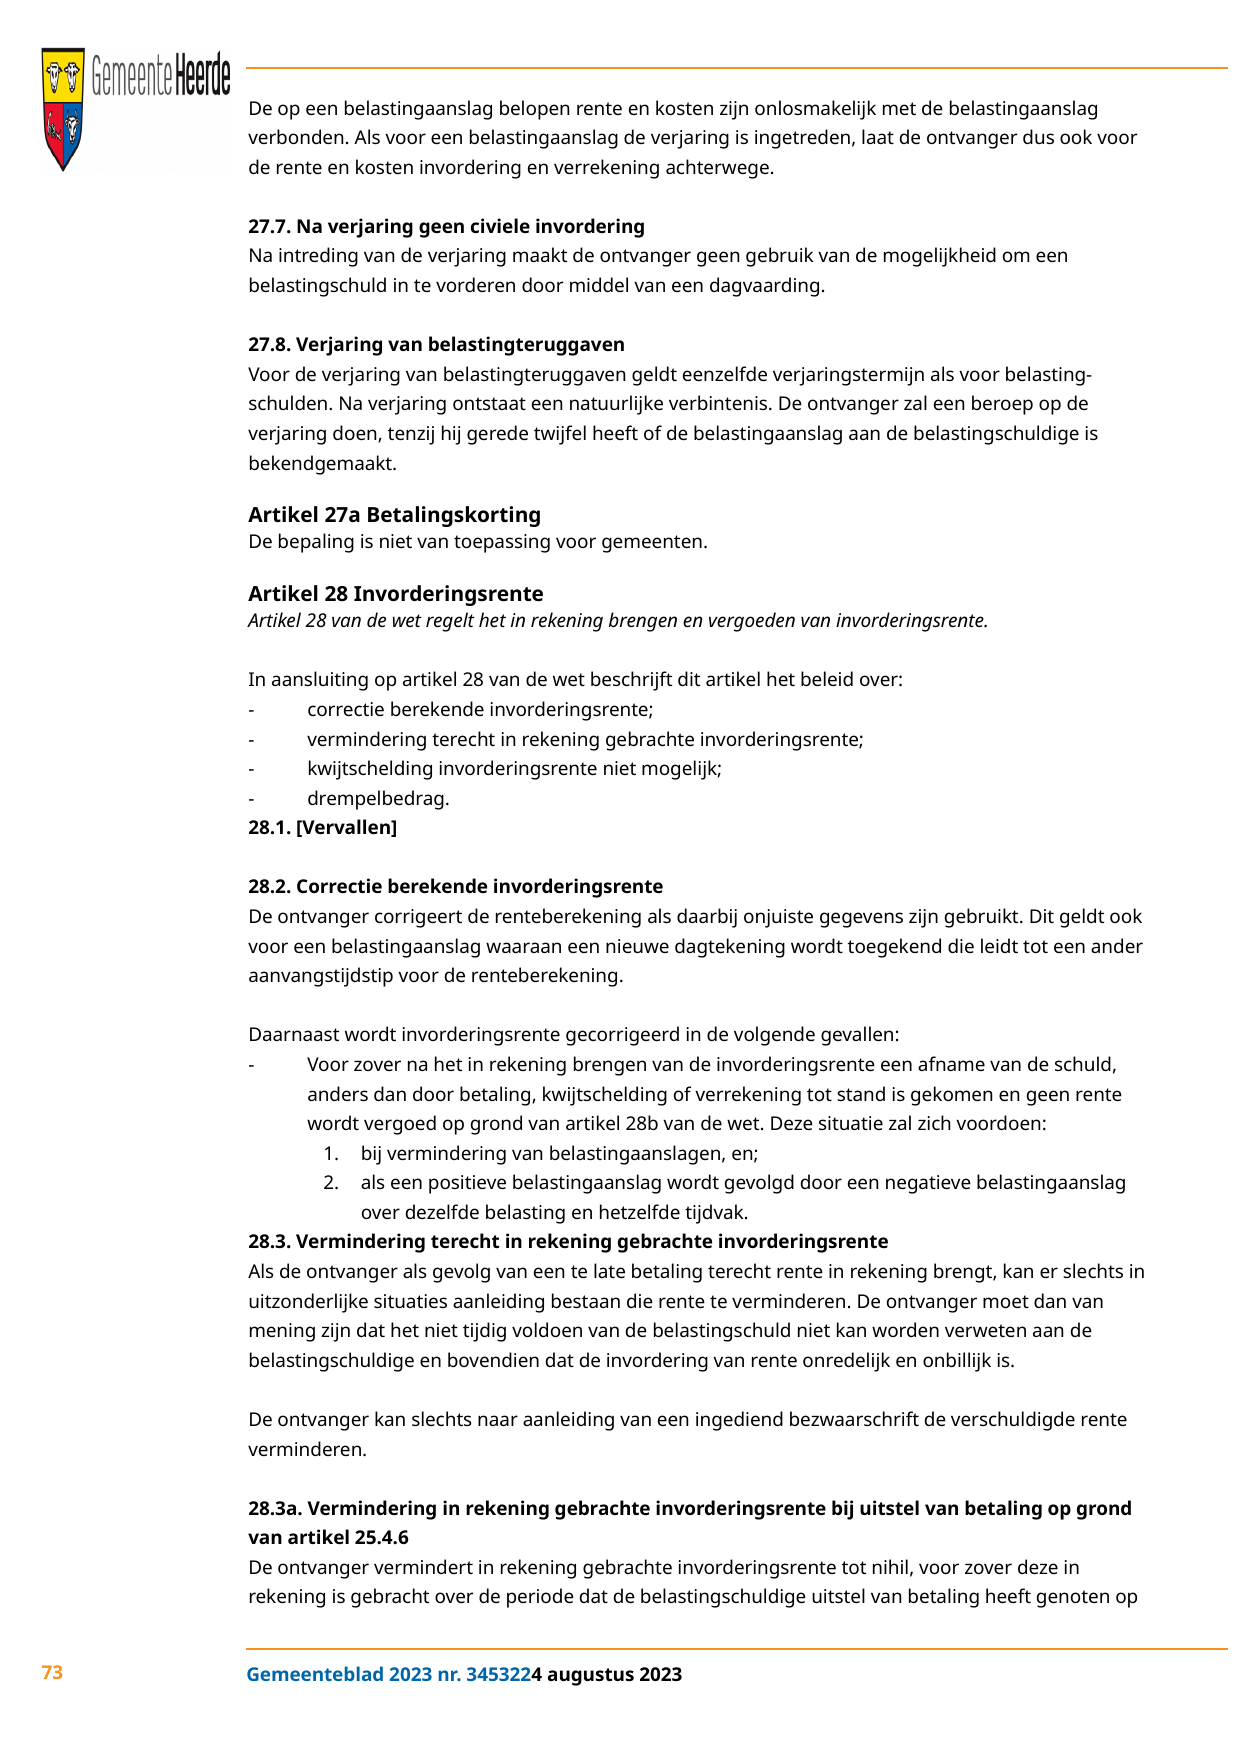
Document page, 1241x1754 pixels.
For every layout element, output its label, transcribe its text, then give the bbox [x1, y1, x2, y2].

text 28.3a. Vermindering in rekening gebrachte invorderingsrente bij uitstel van betaling op grond van artikel 25.4.6 [248, 1495, 1152, 1550]
text Na intreding van de verjaring maakt de ontvanger geen gebruik van de mogelijkheid om een belastingschuld in te vorderen door middel van een dagvaarding. [248, 243, 1152, 298]
list correctie berekende invorderingsrente; [248, 696, 1152, 722]
text Voor de verjaring van belastingteruggaven geldt eenzelfde verjaringstermijn als voor belasting-schulden. Na verjaring ontstaat een natuurlijke verbintenis. De ontvanger zal een beroep op de verjaring doen, tenzij hij gerede twijfel heeft of de belastingaanslag aan de belastingschuldige is bekendgemaakt. [248, 361, 1152, 476]
text In aansluiting op artikel 28 van de wet beschrijft dit artikel het beleid over: [248, 667, 1152, 692]
text 28.1. [Vervallen] [248, 814, 1152, 840]
picture [41, 47, 231, 172]
text Artikel 27a Betalingskorting [248, 500, 1152, 529]
text Artikel 28 van de wet regelt het in rekening brengen en vergoeden van invorderingsrente. [248, 607, 1152, 633]
list bij vermindering van belastingaanslagen, en; [323, 1140, 1152, 1166]
list kwijtschelding invorderingsrente niet mogelijk; [248, 755, 1152, 781]
text Artikel 28 Invorderingsrente [248, 579, 1152, 607]
text De ontvanger kan slechts naar aanleiding van een ingediend bezwaarschrift de verschuldigde rente verminderen. [248, 1406, 1152, 1462]
text 27.7. Na verjaring geen civiele invordering [248, 213, 1152, 239]
list als een positieve belastingaanslag wordt gevolgd door een negatieve belastingaanslag over dezelfde belasting en hetzelfde tijdvak. [323, 1169, 1152, 1225]
text De ontvanger corrigeert de renteberekening als daarbij onjuiste gegevens zijn gebruikt. Dit geldt ook voor een belastingaanslag waaraan een nieuwe dagtekening wordt toegekend die leidt tot een ander aanvangstijdstip voor de renteberekening. [248, 903, 1152, 988]
text 28.3. Vermindering terecht in rekening gebrachte invorderingsrente [248, 1229, 1152, 1254]
text De ontvanger vermindert in rekening gebrachte invorderingsrente tot nihil, voor zover deze in rekening is gebracht over de periode dat de belastingschuldige uitstel van betaling heeft genoten op [248, 1554, 1152, 1609]
list drempelbedrag. [248, 785, 1152, 811]
text Daarnaast wordt invorderingsrente gecorrigeerd in de volgende gevallen: [248, 1022, 1152, 1047]
text Als de ontvanger als gevolg van een te late betaling terecht rente in rekening brengt, kan er slechts in uitzonderlijke situaties aanleiding bestaan die rente te verminderen. De ontvanger moet dan van mening zijn dat het niet tijdig voldoen van de belastingschuld niet kan worden verweten aan de belastingschuldige en bovendien dat de invordering van rente onredelijk en onbillijk is. [248, 1258, 1152, 1373]
list Voor zover na het in rekening brengen van de invorderingsrente een afname van de schuld, anders dan door betaling, kwijtschelding of verrekening tot stand is gekomen en geen rente wordt vergoed op grond van artikel 28b van de wet. Deze situatie zal zich voordoen: [248, 1051, 1152, 1136]
list vermindering terecht in rekening gebrachte invorderingsrente; [248, 726, 1152, 752]
text De bepaling is niet van toepassing voor gemeenten. [248, 529, 1152, 554]
text De op een belastingaanslag belopen rente en kosten zijn onlosmakelijk met de belastingaanslag verbonden. Als voor een belastingaanslag de verjaring is ingetreden, laat de ontvanger dus ook voor de rente en kosten invordering en verrekening achterwege. [248, 95, 1152, 180]
text 27.8. Verjaring van belastingteruggaven [248, 331, 1152, 357]
text 28.2. Correctie berekende invorderingsrente [248, 874, 1152, 899]
